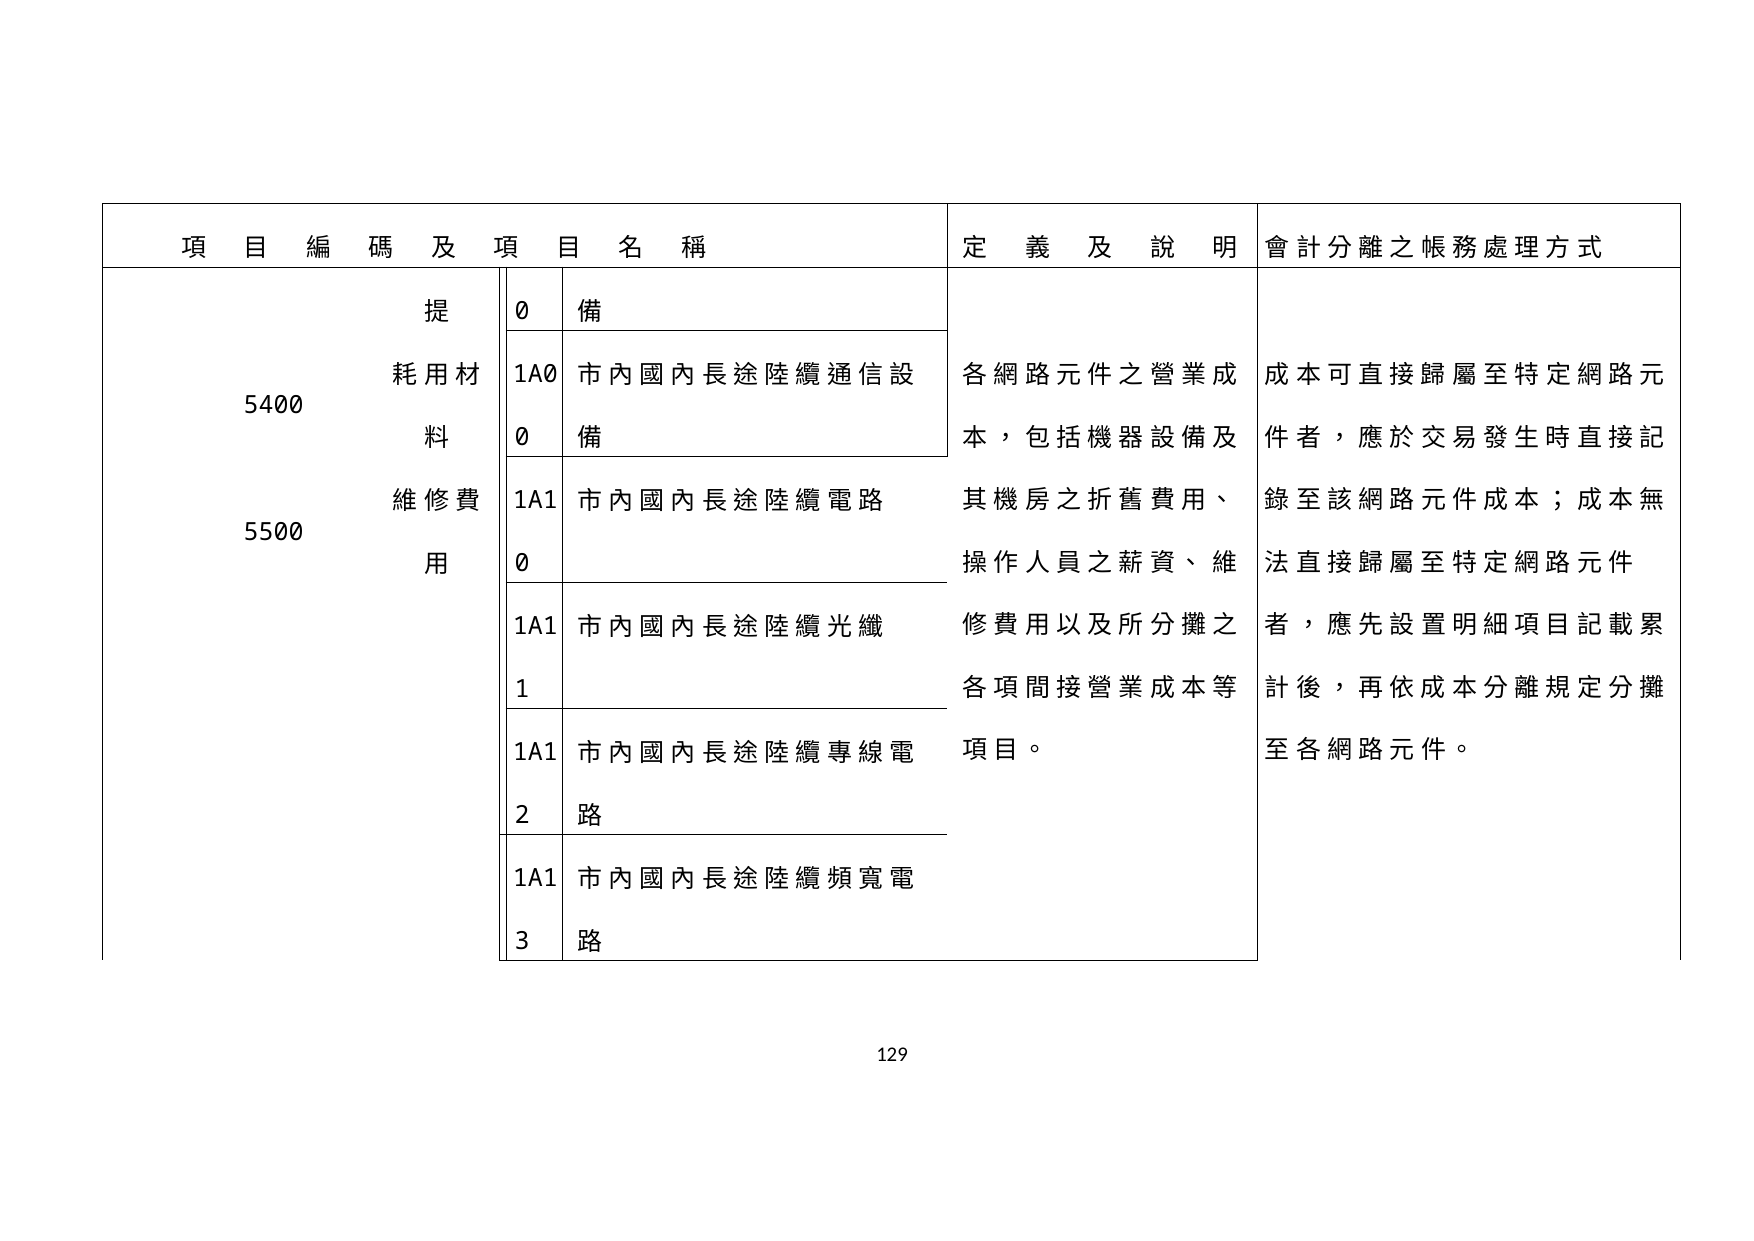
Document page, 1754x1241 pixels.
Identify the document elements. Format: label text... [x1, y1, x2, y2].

table_header 項 目 編 碼 及 項 目 名 稱 [103, 204, 947, 267]
table_cell 1A12 [507, 709, 562, 834]
table_cell 耗用材料 [371, 330, 499, 456]
table_cell [500, 708, 506, 834]
table_cell [948, 268, 1257, 330]
table_cell 1A00 [507, 331, 562, 456]
table_cell 備 [563, 268, 947, 330]
table_cell 維修費用 [371, 456, 499, 582]
table_cell [500, 456, 506, 582]
table_cell 各網路元件之營業成本，包括機器設備及其機房之折舊費用、操作人員之薪資、維修費用以及所分攤之各項間接營業成本等項目。 [947, 330, 1257, 960]
table_cell 市內國內長途陸纜專線電路 [563, 709, 947, 834]
table_cell 0 [507, 268, 562, 330]
table_cell [500, 268, 506, 330]
table_cell 提 [371, 268, 499, 330]
table_cell [1258, 268, 1680, 330]
table_cell 市內國內長途陸纜通信設備 [563, 331, 947, 456]
table_header 會計分離之帳務處理方式 [1258, 204, 1680, 267]
table_cell 成本可直接歸屬至特定網路元件者，應於交易發生時直接記錄至該網路元件成本；成本無法直接歸屬至特定網路元件者，應先設置明細項目記載累計後，再依成本分離規定分攤至各網路元件。 [1258, 330, 1680, 960]
table_cell 市內國內長途陸纜頻寬電路 [563, 835, 947, 960]
table_cell [500, 582, 506, 708]
table_cell 1A11 [507, 583, 562, 708]
table_cell [500, 330, 506, 456]
table_header 定 義 及 說 明 [948, 204, 1257, 267]
table_cell [103, 582, 371, 708]
table_cell [500, 835, 506, 960]
table_cell 1A13 [507, 835, 562, 960]
table_cell 5500 [103, 456, 371, 582]
table_cell 市內國內長途陸纜光纖 [563, 583, 947, 708]
table_cell [103, 708, 499, 960]
table_cell 5400 [103, 330, 371, 456]
table_cell [371, 582, 499, 708]
table_cell 1A10 [507, 457, 562, 582]
table_cell [103, 268, 371, 330]
table_cell 市內國內長途陸纜電路 [563, 457, 947, 582]
